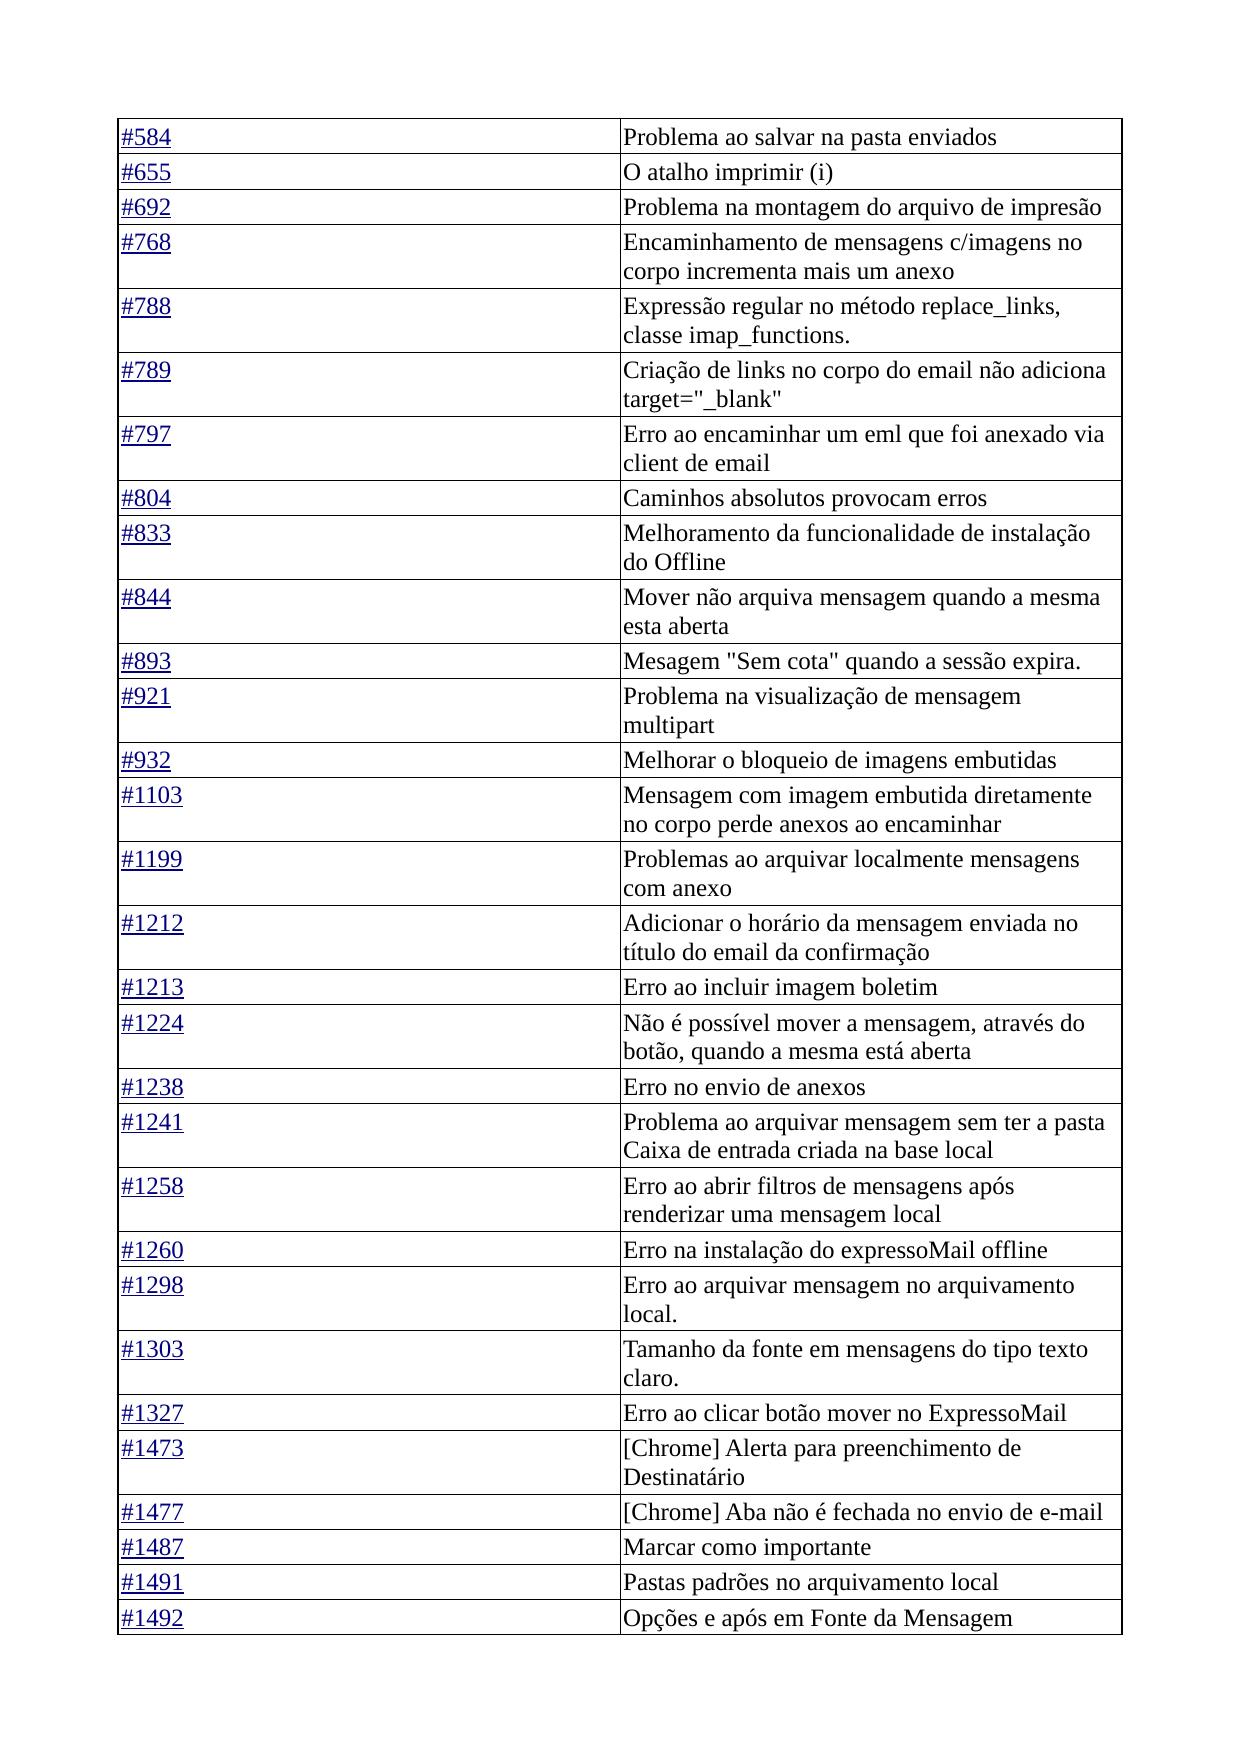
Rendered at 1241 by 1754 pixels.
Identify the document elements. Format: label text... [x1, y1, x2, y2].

table_cell Erro no envio de anexos [621, 1069, 1121, 1103]
table_cell Problema ao salvar na pasta enviados [621, 119, 1121, 153]
table_cell #692 [119, 190, 620, 224]
table_cell #921 [119, 679, 620, 742]
table_cell #1473 [119, 1431, 620, 1493]
table_cell Pastas padrões no arquivamento local [621, 1565, 1121, 1599]
table_cell Erro ao clicar botão mover no ExpressoMail [621, 1395, 1121, 1429]
table_cell Erro ao incluir imagem boletim [621, 970, 1121, 1004]
table_cell #1260 [119, 1232, 620, 1266]
table_cell Erro ao arquivar mensagem no arquivamento local. [621, 1267, 1121, 1330]
table_cell Tamanho da fonte em mensagens do tipo texto claro. [621, 1331, 1121, 1394]
table_cell #804 [119, 481, 620, 515]
table_cell #788 [119, 289, 620, 352]
table_cell #1103 [119, 778, 620, 841]
table_cell Mover não arquiva mensagem quando a mesma esta aberta [621, 580, 1121, 643]
table_cell #1487 [119, 1530, 620, 1564]
table_cell [Chrome] Alerta para preenchimento de Destinatário [621, 1431, 1121, 1493]
table_cell Criação de links no corpo do email não adiciona target="_blank" [621, 353, 1121, 416]
table_cell Problema na montagem do arquivo de impresão [621, 190, 1121, 224]
table_cell Expressão regular no método replace_links, classe imap_functions. [621, 289, 1121, 352]
table_cell Problema na visualização de mensagem multipart [621, 679, 1121, 742]
table_cell Caminhos absolutos provocam erros [621, 481, 1121, 515]
table_cell Erro ao abrir filtros de mensagens após renderizar uma mensagem local [621, 1168, 1121, 1231]
table_cell Erro ao encaminhar um eml que foi anexado via client de email [621, 417, 1121, 479]
table_cell #797 [119, 417, 620, 479]
table_cell #1298 [119, 1267, 620, 1330]
table_cell Mensagem com imagem embutida diretamente no corpo perde anexos ao encaminhar [621, 778, 1121, 841]
table_cell Não é possível mover a mensagem, através do botão, quando a mesma está aberta [621, 1005, 1121, 1068]
table_cell Problemas ao arquivar localmente mensagens com anexo [621, 842, 1121, 905]
table_cell #1303 [119, 1331, 620, 1394]
table_cell #1224 [119, 1005, 620, 1068]
table_cell #844 [119, 580, 620, 643]
table_cell Opções e após em Fonte da Mensagem [621, 1600, 1121, 1634]
table_cell #1492 [119, 1600, 620, 1634]
table_cell #655 [119, 154, 620, 188]
table_cell #1477 [119, 1495, 620, 1529]
table_cell #1491 [119, 1565, 620, 1599]
table_cell Encaminhamento de mensagens c/imagens no corpo incrementa mais um anexo [621, 225, 1121, 288]
table_cell Melhoramento da funcionalidade de instalação do Offline [621, 516, 1121, 579]
table_cell #1213 [119, 970, 620, 1004]
table_cell Problema ao arquivar mensagem sem ter a pasta Caixa de entrada criada na base local [621, 1104, 1121, 1167]
table_cell #932 [119, 743, 620, 777]
table_cell #1327 [119, 1395, 620, 1429]
table_cell [Chrome] Aba não é fechada no envio de e-mail [621, 1495, 1121, 1529]
table_cell Adicionar o horário da mensagem enviada no título do email da confirmação [621, 906, 1121, 969]
table_cell #833 [119, 516, 620, 579]
table_cell #1199 [119, 842, 620, 905]
table_cell Erro na instalação do expressoMail offline [621, 1232, 1121, 1266]
table_cell #893 [119, 644, 620, 678]
table_cell #1258 [119, 1168, 620, 1231]
table_cell #768 [119, 225, 620, 288]
table_cell #1241 [119, 1104, 620, 1167]
table_cell O atalho imprimir (i) [621, 154, 1121, 188]
table_cell #584 [119, 119, 620, 153]
table_cell #1212 [119, 906, 620, 969]
table_cell Melhorar o bloqueio de imagens embutidas [621, 743, 1121, 777]
table_cell #1238 [119, 1069, 620, 1103]
table_cell Mesagem "Sem cota" quando a sessão expira. [621, 644, 1121, 678]
table_cell #789 [119, 353, 620, 416]
table_cell Marcar como importante [621, 1530, 1121, 1564]
